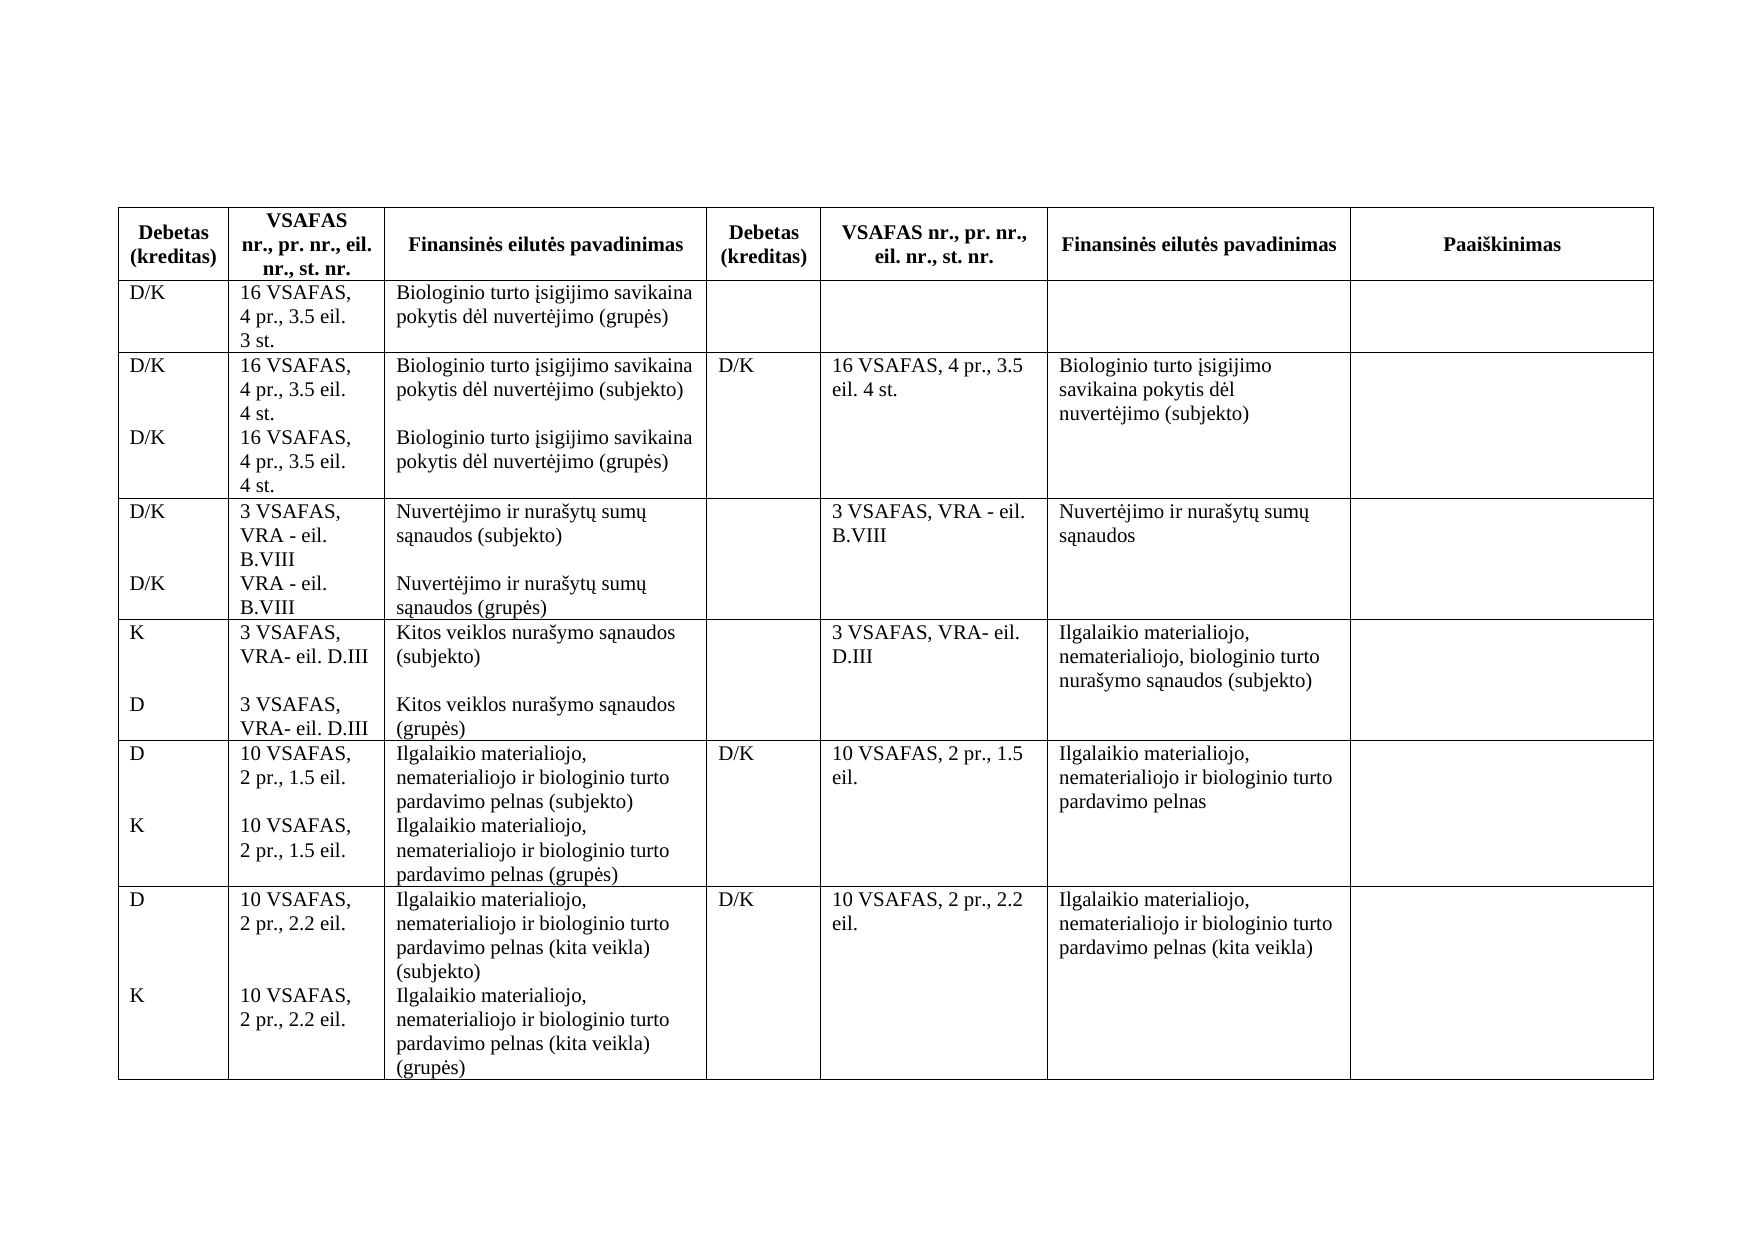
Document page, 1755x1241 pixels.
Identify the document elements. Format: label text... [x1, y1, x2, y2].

table_cell [821, 571, 1047, 619]
table_cell [1351, 692, 1653, 740]
table_cell Biologinio turto įsigijimo savikaina pokytis dėl nuvertėjimo (subjekto) [1048, 353, 1350, 425]
table_cell D/K [119, 281, 228, 352]
table_cell [821, 281, 1047, 352]
table_cell 10 VSAFAS, 2 pr., 2.2 eil. [229, 983, 384, 1079]
table_cell VRA - eil. B.VIII [229, 571, 384, 619]
table_cell [1048, 983, 1350, 1079]
table_cell Biologinio turto įsigijimo savikaina pokytis dėl nuvertėjimo (grupės) [385, 281, 706, 352]
table_cell [707, 281, 820, 352]
table_cell [1351, 281, 1653, 352]
table_cell [821, 983, 1047, 1079]
table_cell D [119, 741, 228, 813]
table_cell [1351, 887, 1653, 983]
table_cell Biologinio turto įsigijimo savikaina pokytis dėl nuvertėjimo (subjekto) [385, 353, 706, 425]
table_header Finansinės eilutės pavadinimas [385, 208, 706, 280]
table_cell [1048, 571, 1350, 619]
table_cell [707, 692, 820, 740]
table_cell D/K [119, 571, 228, 619]
table_cell D [119, 692, 228, 740]
table_cell [1351, 353, 1653, 425]
table_cell [707, 571, 820, 619]
table_cell [707, 983, 820, 1079]
table_cell [1048, 814, 1350, 886]
table_cell D/K [707, 353, 820, 425]
table_cell Biologinio turto įsigijimo savikaina pokytis dėl nuvertėjimo (grupės) [385, 425, 706, 497]
table_cell D/K [707, 741, 820, 813]
table_header VSAFAS nr., pr. nr., eil. nr., st. nr. [229, 208, 384, 280]
table_cell 10 VSAFAS, 2 pr., 2.2 eil. [229, 887, 384, 983]
table_header Finansinės eilutės pavadinimas [1048, 208, 1350, 280]
table_cell Nuvertėjimo ir nurašytų sumų sąnaudos (grupės) [385, 571, 706, 619]
table_cell D/K [119, 499, 228, 571]
table_cell Nuvertėjimo ir nurašytų sumų sąnaudos (subjekto) [385, 499, 706, 571]
table_cell [707, 499, 820, 571]
table_cell [1351, 499, 1653, 571]
table_cell [821, 814, 1047, 886]
table_cell K [119, 620, 228, 692]
table_cell 3 VSAFAS, VRA- eil. D.III [229, 692, 384, 740]
table_cell D/K [119, 425, 228, 497]
table_cell D/K [119, 353, 228, 425]
table_cell 10 VSAFAS, 2 pr., 1.5 eil. [229, 814, 384, 886]
table_cell 16 VSAFAS, 4 pr., 3.5 eil. 4 st. [821, 353, 1047, 425]
table_cell Nuvertėjimo ir nurašytų sumų sąnaudos [1048, 499, 1350, 571]
table_cell [1048, 692, 1350, 740]
table_cell Ilgalaikio materialiojo, nematerialiojo, biologinio turto nurašymo sąnaudos (subjekto) [1048, 620, 1350, 692]
table_cell K [119, 814, 228, 886]
table_cell 10 VSAFAS, 2 pr., 1.5 eil. [821, 741, 1047, 813]
table_cell 3 VSAFAS, VRA- eil. D.III [821, 620, 1047, 692]
table_cell D [119, 887, 228, 983]
table_cell K [119, 983, 228, 1079]
table_cell Ilgalaikio materialiojo, nematerialiojo ir biologinio turto pardavimo pelnas (subjekto) [385, 741, 706, 813]
table_cell [1351, 814, 1653, 886]
table_header VSAFAS nr., pr. nr., eil. nr., st. nr. [821, 208, 1047, 280]
table_cell [1048, 425, 1350, 497]
table_cell [707, 814, 820, 886]
table_cell Ilgalaikio materialiojo, nematerialiojo ir biologinio turto pardavimo pelnas (kita veikla) (grupės) [385, 983, 706, 1079]
table_cell 10 VSAFAS, 2 pr., 2.2 eil. [821, 887, 1047, 983]
table_cell Ilgalaikio materialiojo, nematerialiojo ir biologinio turto pardavimo pelnas (grupės) [385, 814, 706, 886]
table_cell [707, 425, 820, 497]
table_cell 16 VSAFAS, 4 pr., 3.5 eil. 3 st. [229, 281, 384, 352]
table_cell 16 VSAFAS, 4 pr., 3.5 eil. 4 st. [229, 425, 384, 497]
table_cell 16 VSAFAS, 4 pr., 3.5 eil. 4 st. [229, 353, 384, 425]
table_cell 3 VSAFAS, VRA - eil. B.VIII [821, 499, 1047, 571]
table_header Paaiškinimas [1351, 208, 1653, 280]
table_cell [1351, 571, 1653, 619]
table_cell [1048, 281, 1350, 352]
table_header Debetas (kreditas) [707, 208, 820, 280]
table_cell D/K [707, 887, 820, 983]
table_cell [1351, 620, 1653, 692]
table_cell [707, 620, 820, 692]
table_cell [1351, 983, 1653, 1079]
table_cell 10 VSAFAS, 2 pr., 1.5 eil. [229, 741, 384, 813]
table_cell 3 VSAFAS, VRA - eil. B.VIII [229, 499, 384, 571]
table_cell Ilgalaikio materialiojo, nematerialiojo ir biologinio turto pardavimo pelnas (kita veikla) [1048, 887, 1350, 983]
table_cell [1351, 741, 1653, 813]
table_header Debetas (kreditas) [119, 208, 228, 280]
table_cell Ilgalaikio materialiojo, nematerialiojo ir biologinio turto pardavimo pelnas (kita veikla) (subjekto) [385, 887, 706, 983]
table_cell Ilgalaikio materialiojo, nematerialiojo ir biologinio turto pardavimo pelnas [1048, 741, 1350, 813]
table_cell [821, 692, 1047, 740]
table_cell Kitos veiklos nurašymo sąnaudos (grupės) [385, 692, 706, 740]
table_cell [821, 425, 1047, 497]
table_cell 3 VSAFAS, VRA- eil. D.III [229, 620, 384, 692]
table_cell [1351, 425, 1653, 497]
table_cell Kitos veiklos nurašymo sąnaudos (subjekto) [385, 620, 706, 692]
